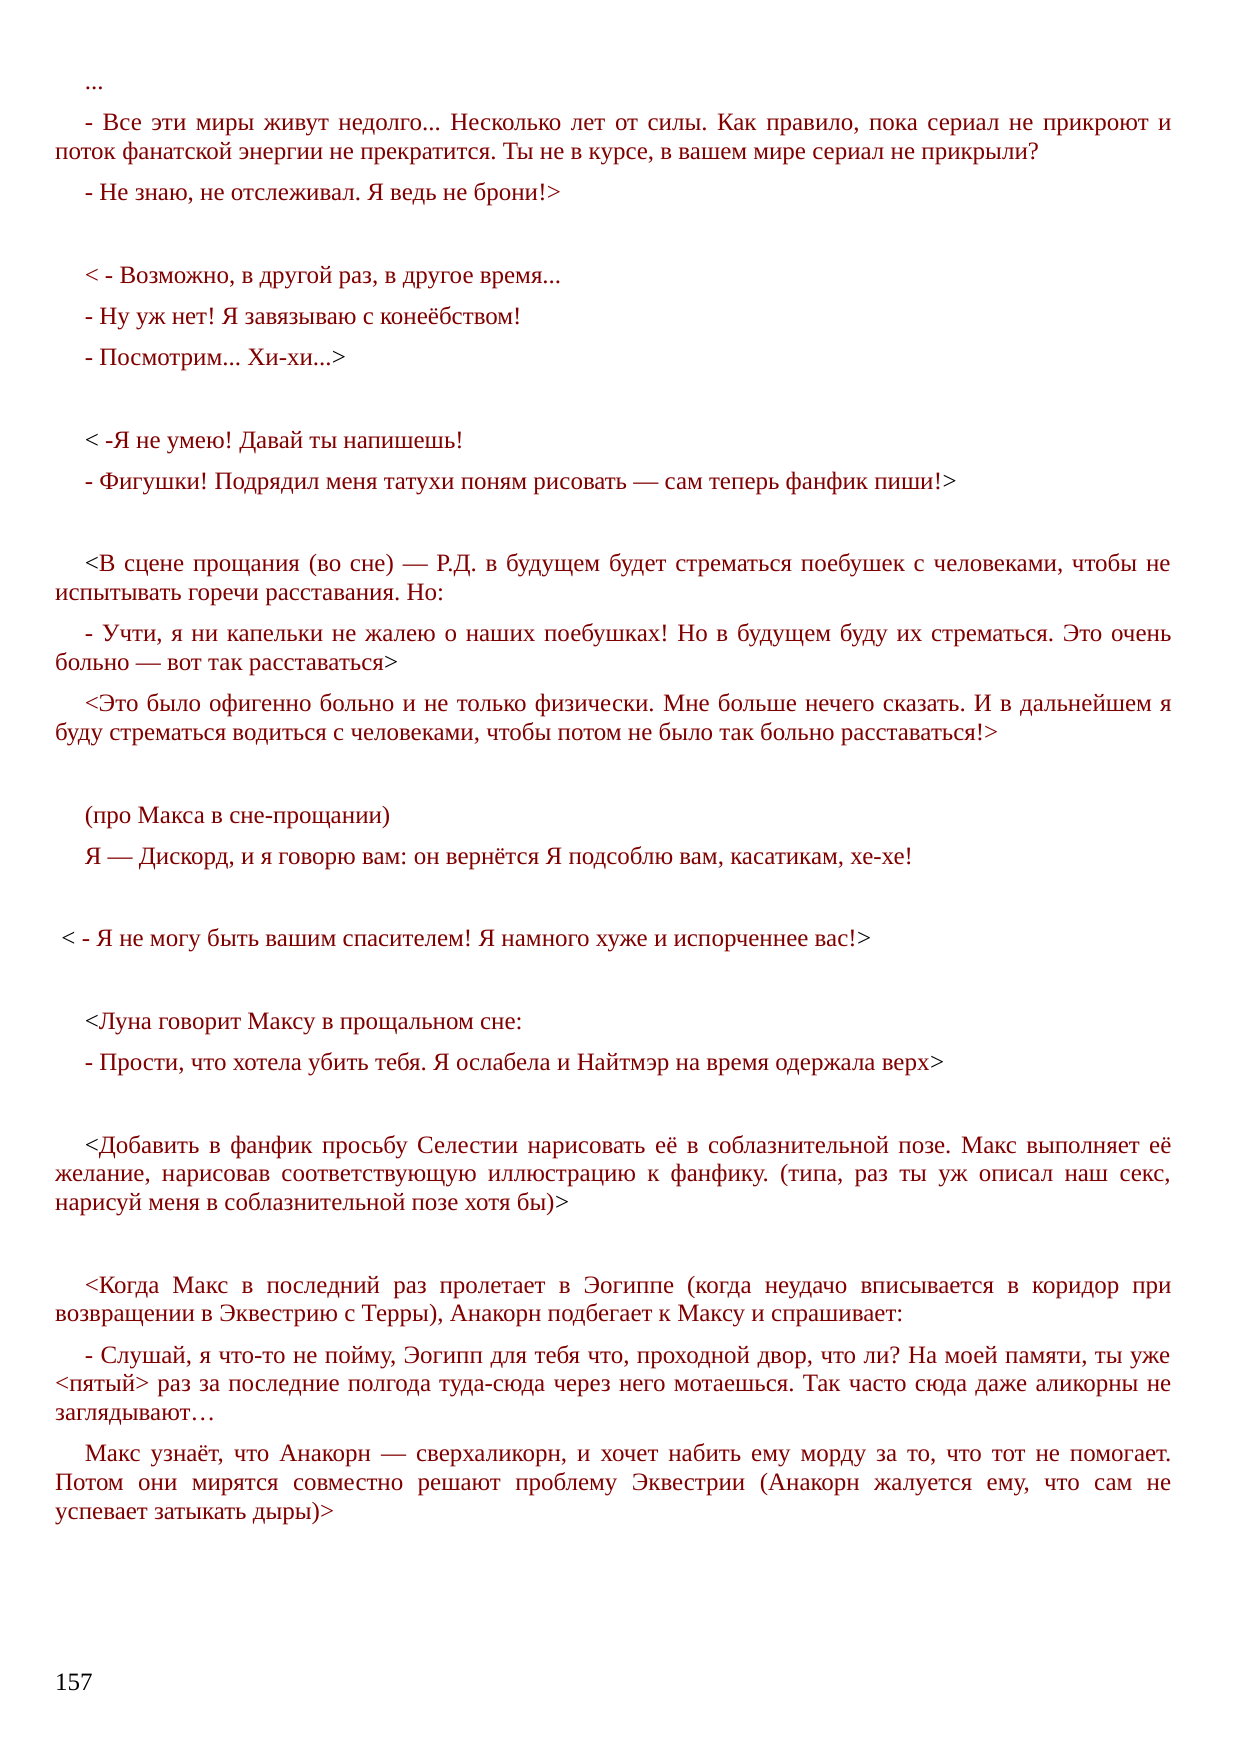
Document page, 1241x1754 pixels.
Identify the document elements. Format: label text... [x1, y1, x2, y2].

text <Когда Макс в последний раз пролетает в Эогиппе (когда неудачо вписывается в коридор при возвращении в Эквестрию с Терры), Анакорн подбегает к Максу и спрашивает: [55, 1270, 1173, 1327]
text ... [55, 66, 1173, 95]
text - Учти, я ни капельки не жалею о наших поебушках! Но в будущем буду их стрематься. Это очень больно — вот так расставаться> [55, 618, 1173, 676]
text - Ну уж нет! Я завязываю с конеёбством! [55, 301, 1173, 330]
text Я — Дискорд, и я говорю вам: он вернётся Я подсоблю вам, касатикам, хе-хе! [55, 841, 1173, 870]
text - Слушай, я что-то не пойму, Эогипп для тебя что, проходной двор, что ли? На моей памяти, ты уже <пятый> раз за последние полгода туда-сюда через него мотаешься. Так часто сюда даже аликорны не заглядывают… [55, 1340, 1173, 1426]
text < -Я не умею! Давай ты напишешь! [55, 425, 1173, 453]
text - Прости, что хотела убить тебя. Я ослабела и Найтмэр на время одержала верх> [55, 1047, 1173, 1076]
text <Это было офигенно больно и не только физически. Мне больше нечего сказать. И в дальнейшем я буду стрематься водиться с человеками, чтобы потом не было так больно расставаться!> [55, 688, 1173, 746]
text - Посмотрим... Хи-хи...> [55, 342, 1173, 371]
text Макс узнаёт, что Анакорн — сверхаликорн, и хочет набить ему морду за то, что тот не помогает. Потом они мирятся совместно решают проблему Эквестрии (Анакорн жалуется ему, что сам не успевает затыкать дыры)> [55, 1438, 1173, 1525]
text - Фигушки! Подрядил меня татухи поням рисовать — сам теперь фанфик пиши!> [55, 466, 1173, 495]
text - Не знаю, не отслеживал. Я ведь не брони!> [55, 177, 1173, 206]
text <Добавить в фанфик просьбу Селестии нарисовать её в соблазнительной позе. Макс выполняет её желание, нарисовав соответствующую иллюстрацию к фанфику. (типа, раз ты уж описал наш секс, нарисуй меня в соблазнительной позе хотя бы)> [55, 1130, 1173, 1216]
text < - Я не могу быть вашим спасителем! Я намного хуже и испорченнее вас!> [55, 923, 1173, 952]
text <Луна говорит Максу в прощальном сне: [55, 1006, 1173, 1035]
text (про Макса в сне-прощании) [55, 800, 1173, 828]
text - Все эти миры живут недолго... Несколько лет от силы. Как правило, пока сериал не прикроют и поток фанатской энергии не прекратится. Ты не в курсе, в вашем мире сериал не прикрыли? [55, 107, 1173, 165]
text < - Возможно, в другой раз, в другое время... [55, 260, 1173, 288]
text <В сцене прощания (во сне) — Р.Д. в будущем будет стрематься поебушек с человеками, чтобы не испытывать горечи расставания. Но: [55, 548, 1173, 606]
